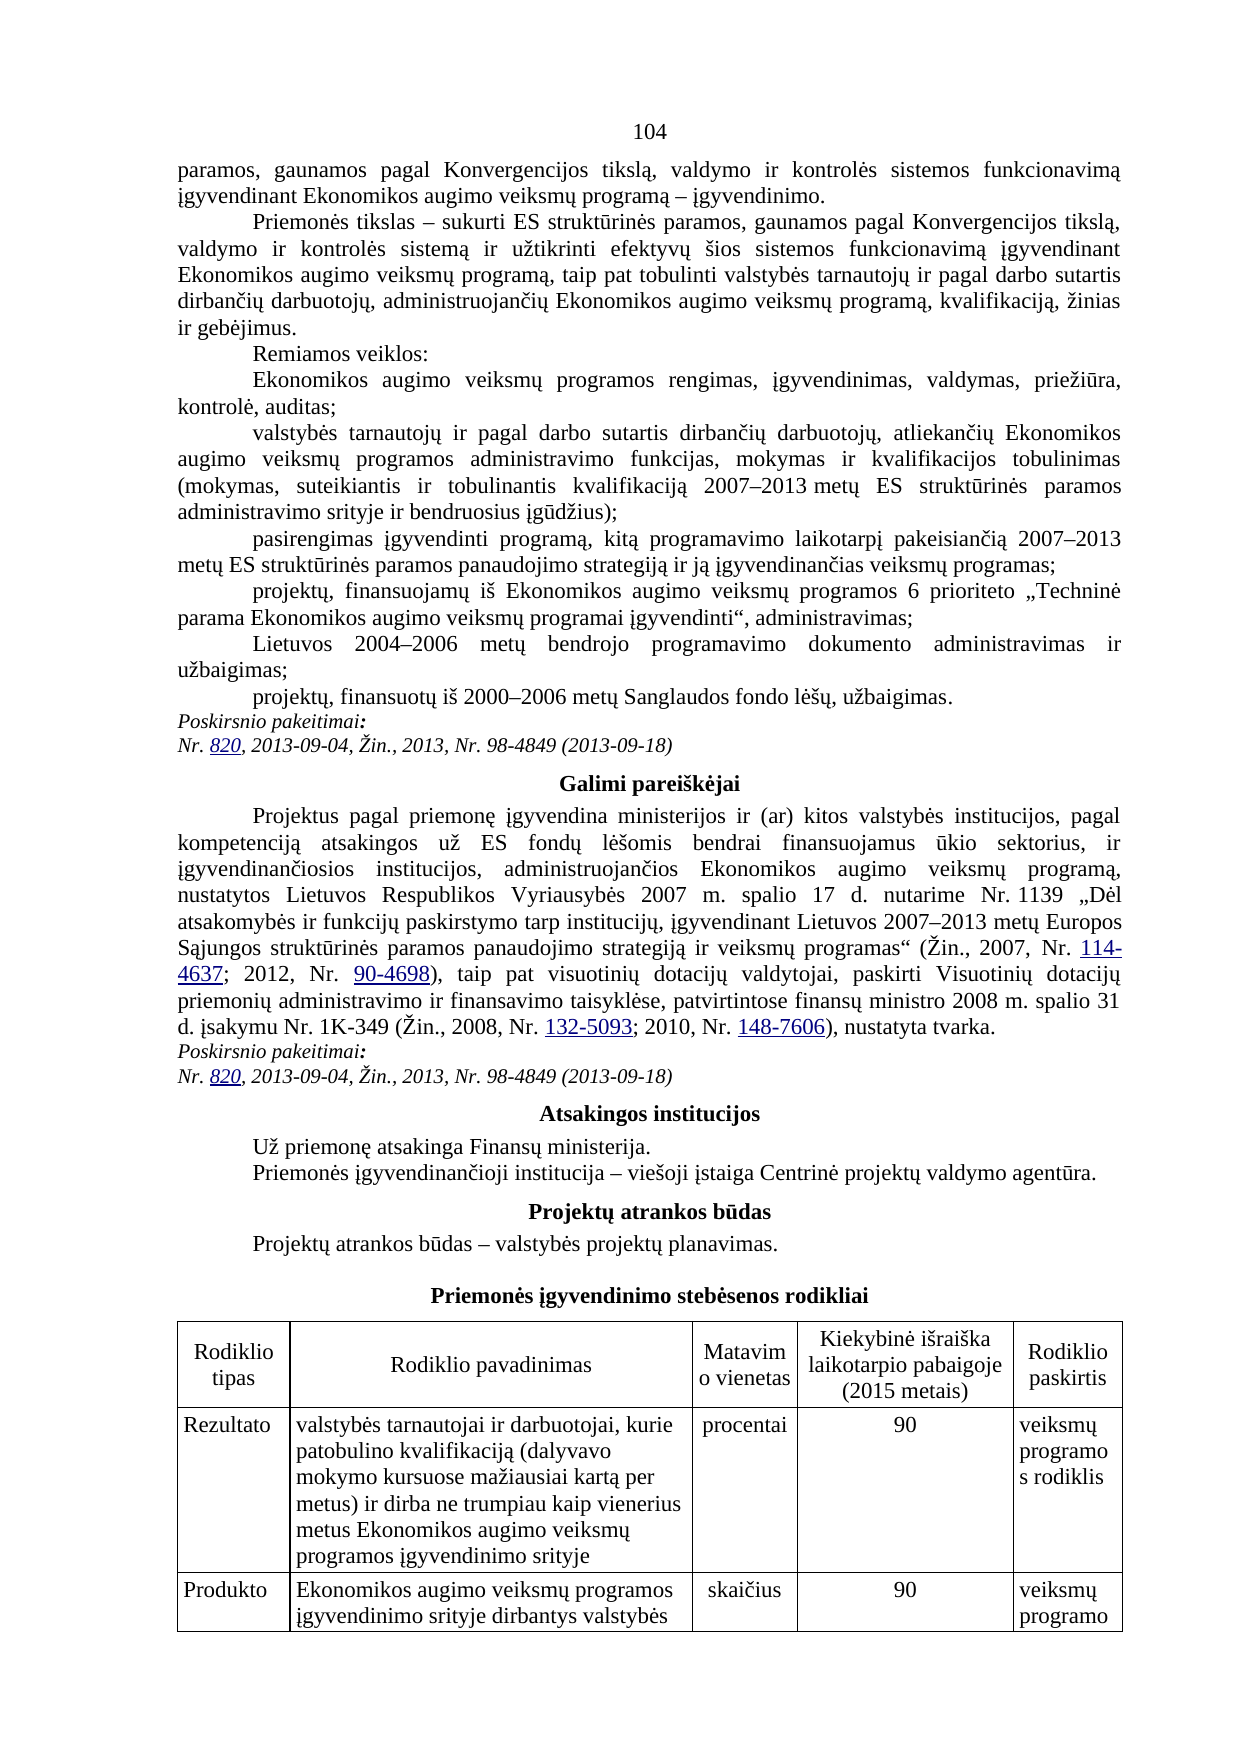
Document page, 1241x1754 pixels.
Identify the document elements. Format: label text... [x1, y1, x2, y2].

text Ekonomikos augimo veiksmų programos rengimas, įgyvendinimas, valdymas, priežiūra, kontrolė, auditas; [177, 366, 1122, 419]
text valstybės tarnautojų ir pagal darbo sutartis dirbančių darbuotojų, atliekančių Ekonomikos augimo veiksmų programos administravimo funkcijas, mokymas ir kvalifikacijos tobulinimas (mokymas, suteikiantis ir tobulinantis kvalifikaciją 2007–2013 metų ES struktūrinės paramos administravimo srityje ir bendruosius įgūdžius); [177, 419, 1122, 524]
text Projektus pagal priemonę įgyvendina ministerijos ir (ar) kitos valstybės institucijos, pagal kompetenciją atsakingos už ES fondų lėšomis bendrai finansuojamus ūkio sektorius, ir įgyvendinančiosios institucijos, administruojančios Ekonomikos augimo veiksmų programą, nustatytos Lietuvos Respublikos Vyriausybės 2007 m. spalio 17 d. nutarime Nr. 1139 „Dėl atsakomybės ir funkcijų paskirstymo tarp institucijų, įgyvendinant Lietuvos 2007–2013 metų Europos Sąjungos struktūrinės paramos panaudojimo strategiją ir veiksmų programas“ (Žin., 2007, Nr. 114-4637; 2012, Nr. 90-4698), taip pat visuotinių dotacijų valdytojai, paskirti Visuotinių dotacijų priemonių administravimo ir finansavimo taisyklėse, patvirtintose finansų ministro 2008 m. spalio 31 d. įsakymu Nr. 1K-349 (Žin., 2008, Nr. 132-5093; 2010, Nr. 148-7606), nustatyta tvarka. [177, 802, 1122, 1039]
table_cell procentai [693, 1408, 797, 1572]
table_header Rodiklio pavadinimas [291, 1322, 692, 1407]
text Atsakingos institucijos [177, 1100, 1122, 1126]
text Lietuvos 2004–2006 metų bendrojo programavimo dokumento administravimas ir užbaigimas; [177, 630, 1122, 683]
text paramos, gaunamos pagal Konvergencijos tikslą, valdymo ir kontrolės sistemos funkcionavimą įgyvendinant Ekonomikos augimo veiksmų programą – įgyvendinimo. [177, 156, 1122, 208]
text Remiamos veiklos: [177, 340, 1122, 366]
table_cell 90 [798, 1408, 1013, 1572]
text projektų, finansuojamų iš Ekonomikos augimo veiksmų programos 6 prioriteto „Techninė parama Ekonomikos augimo veiksmų programai įgyvendinti“, administravimas; [177, 577, 1122, 630]
table_cell veiksmų programos rodiklis [1014, 1408, 1122, 1572]
text projektų, finansuotų iš 2000–2006 metų Sanglaudos fondo lėšų, užbaigimas. [177, 683, 1122, 709]
text Priemonės įgyvendinančioji institucija – viešoji įstaiga Centrinė projektų valdymo agentūra. [177, 1159, 1122, 1185]
table_header Rodiklio tipas [178, 1322, 289, 1407]
table_cell skaičius [693, 1573, 797, 1631]
table_cell Ekonomikos augimo veiksmų programos įgyvendinimo srityje dirbantys valstybės [291, 1573, 692, 1631]
table_cell veiksmų programo [1014, 1573, 1122, 1631]
text Nr. 820, 2013-09-04, Žin., 2013, Nr. 98-4849 (2013-09-18) [177, 733, 1122, 757]
text Projektų atrankos būdas – valstybės projektų planavimas. [177, 1231, 1122, 1257]
text Priemonės įgyvendinimo stebėsenos rodikliai [177, 1282, 1122, 1308]
table_cell valstybės tarnautojai ir darbuotojai, kurie patobulino kvalifikaciją (dalyvavo mokymo kursuose mažiausiai kartą per metus) ir dirba ne trumpiau kaip vienerius metus Ekonomikos augimo veiksmų programos įgyvendinimo srityje [291, 1408, 692, 1572]
table_header Rodiklio paskirtis [1014, 1322, 1122, 1407]
table_header Matavimo vienetas [693, 1322, 797, 1407]
subtitle Poskirsnio pakeitimai: [177, 1039, 1122, 1063]
text Už priemonę atsakinga Finansų ministerija. [177, 1133, 1122, 1159]
text Priemonės tikslas – sukurti ES struktūrinės paramos, gaunamos pagal Konvergencijos tikslą, valdymo ir kontrolės sistemą ir užtikrinti efektyvų šios sistemos funkcionavimą įgyvendinant Ekonomikos augimo veiksmų programą, taip pat tobulinti valstybės tarnautojų ir pagal darbo sutartis dirbančių darbuotojų, administruojančių Ekonomikos augimo veiksmų programą, kvalifikaciją, žinias ir gebėjimus. [177, 208, 1122, 340]
table_cell 90 [798, 1573, 1013, 1631]
table_cell Rezultato [178, 1408, 289, 1572]
table_header Kiekybinė išraiška laikotarpio pabaigoje (2015 metais) [798, 1322, 1013, 1407]
text Nr. 820, 2013-09-04, Žin., 2013, Nr. 98-4849 (2013-09-18) [177, 1063, 1122, 1088]
text Galimi pareiškėjai [177, 770, 1122, 796]
table_cell Produkto [178, 1573, 289, 1631]
text Projektų atrankos būdas [177, 1198, 1122, 1224]
subtitle Poskirsnio pakeitimai: [177, 709, 1122, 733]
text pasirengimas įgyvendinti programą, kitą programavimo laikotarpį pakeisiančią 2007–2013 metų ES struktūrinės paramos panaudojimo strategiją ir ją įgyvendinančias veiksmų programas; [177, 524, 1122, 577]
